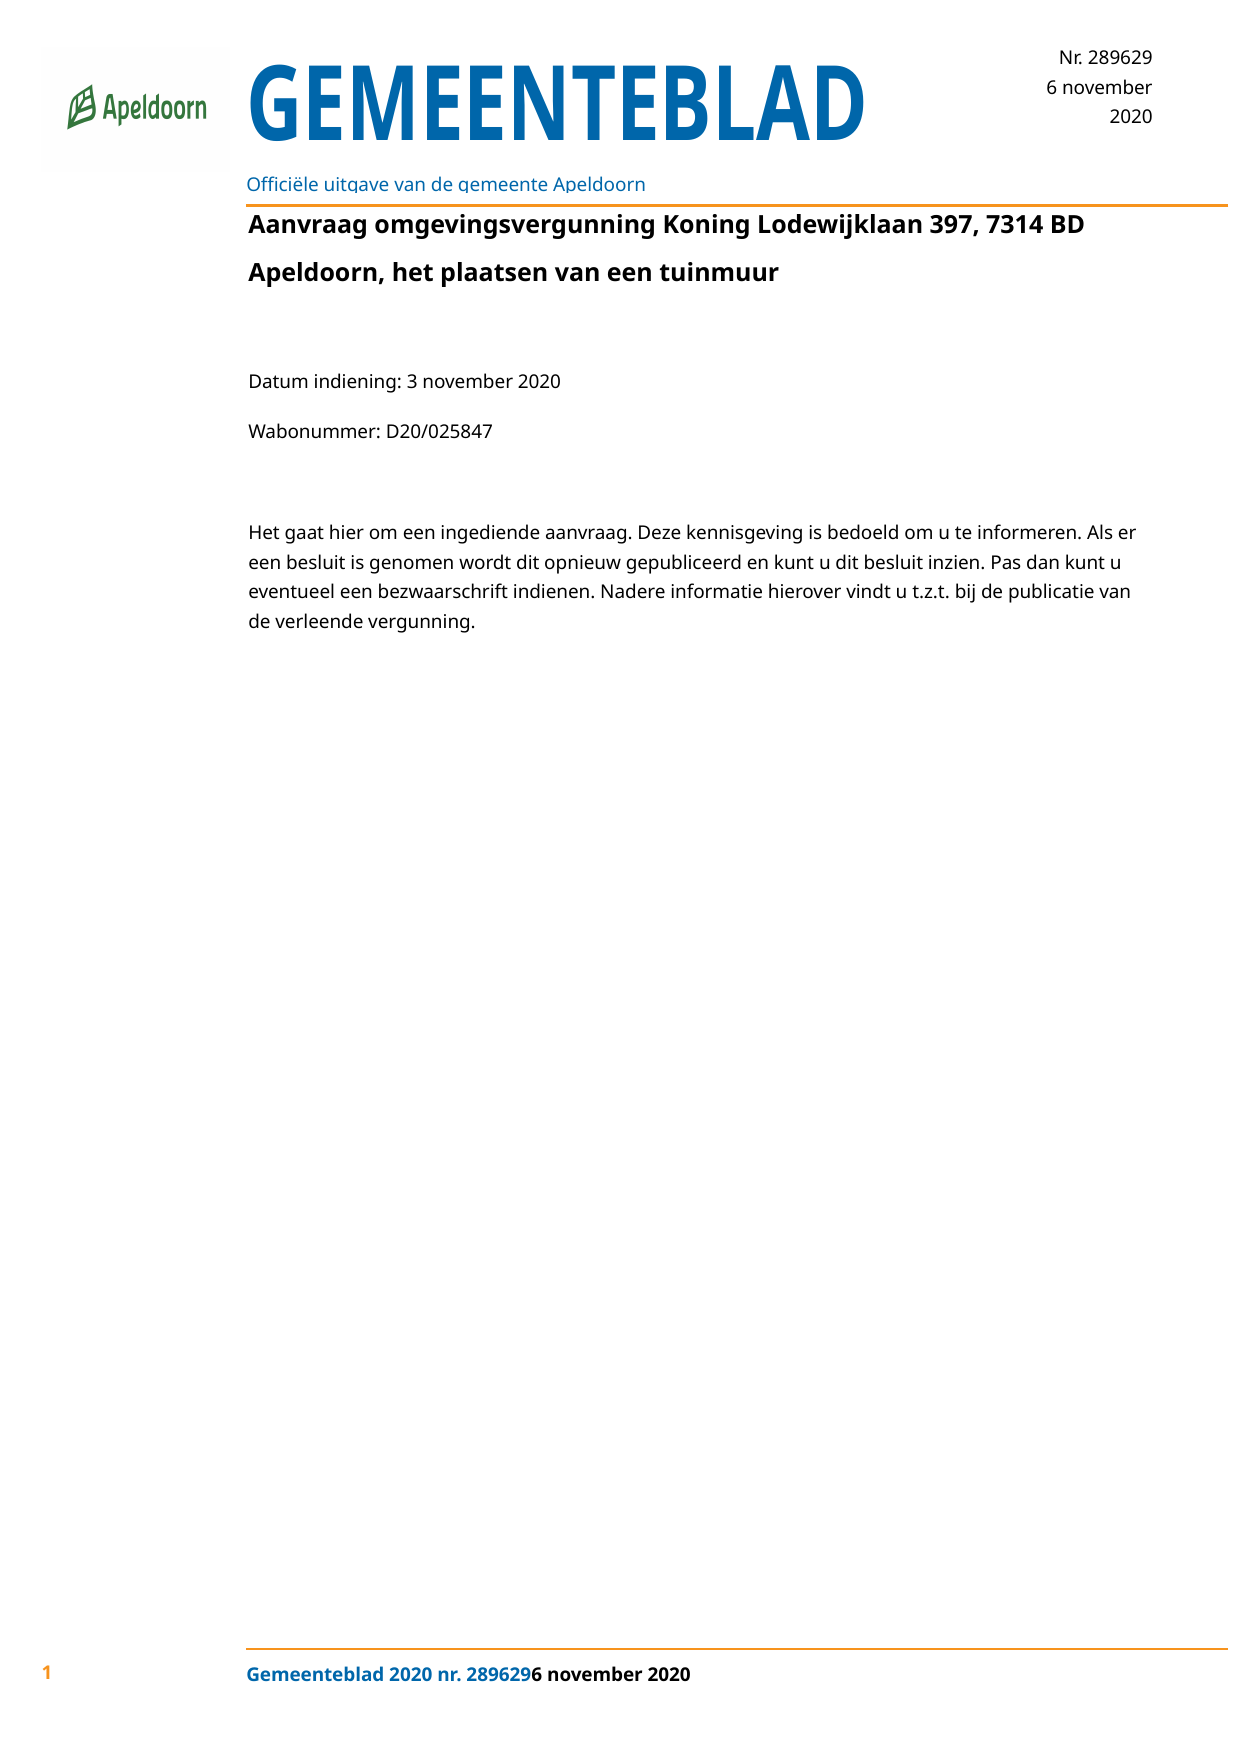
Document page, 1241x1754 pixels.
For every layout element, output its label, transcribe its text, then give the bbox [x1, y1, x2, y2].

text Aanvraag omgevingsvergunning Koning Lodewijklaan 397, 7314 BD Apeldoorn, het plaatsen van een tuinmuur [248, 207, 1152, 288]
picture [41, 47, 231, 172]
text Het gaat hier om een ingediende aanvraag. Deze kennisgeving is bedoeld om u te informeren. Als er een besluit is genomen wordt dit opnieuw gepubliceerd en kunt u dit besluit inzien. Pas dan kunt u eventueel een bezwaarschrift indienen. Nadere informatie hierover vindt u t.z.t. bij de publicatie van de verleende vergunning. [248, 519, 1152, 634]
text Datum indiening: 3 november 2020 [248, 368, 1152, 394]
text Wabonummer: D20/025847 [248, 419, 1152, 444]
